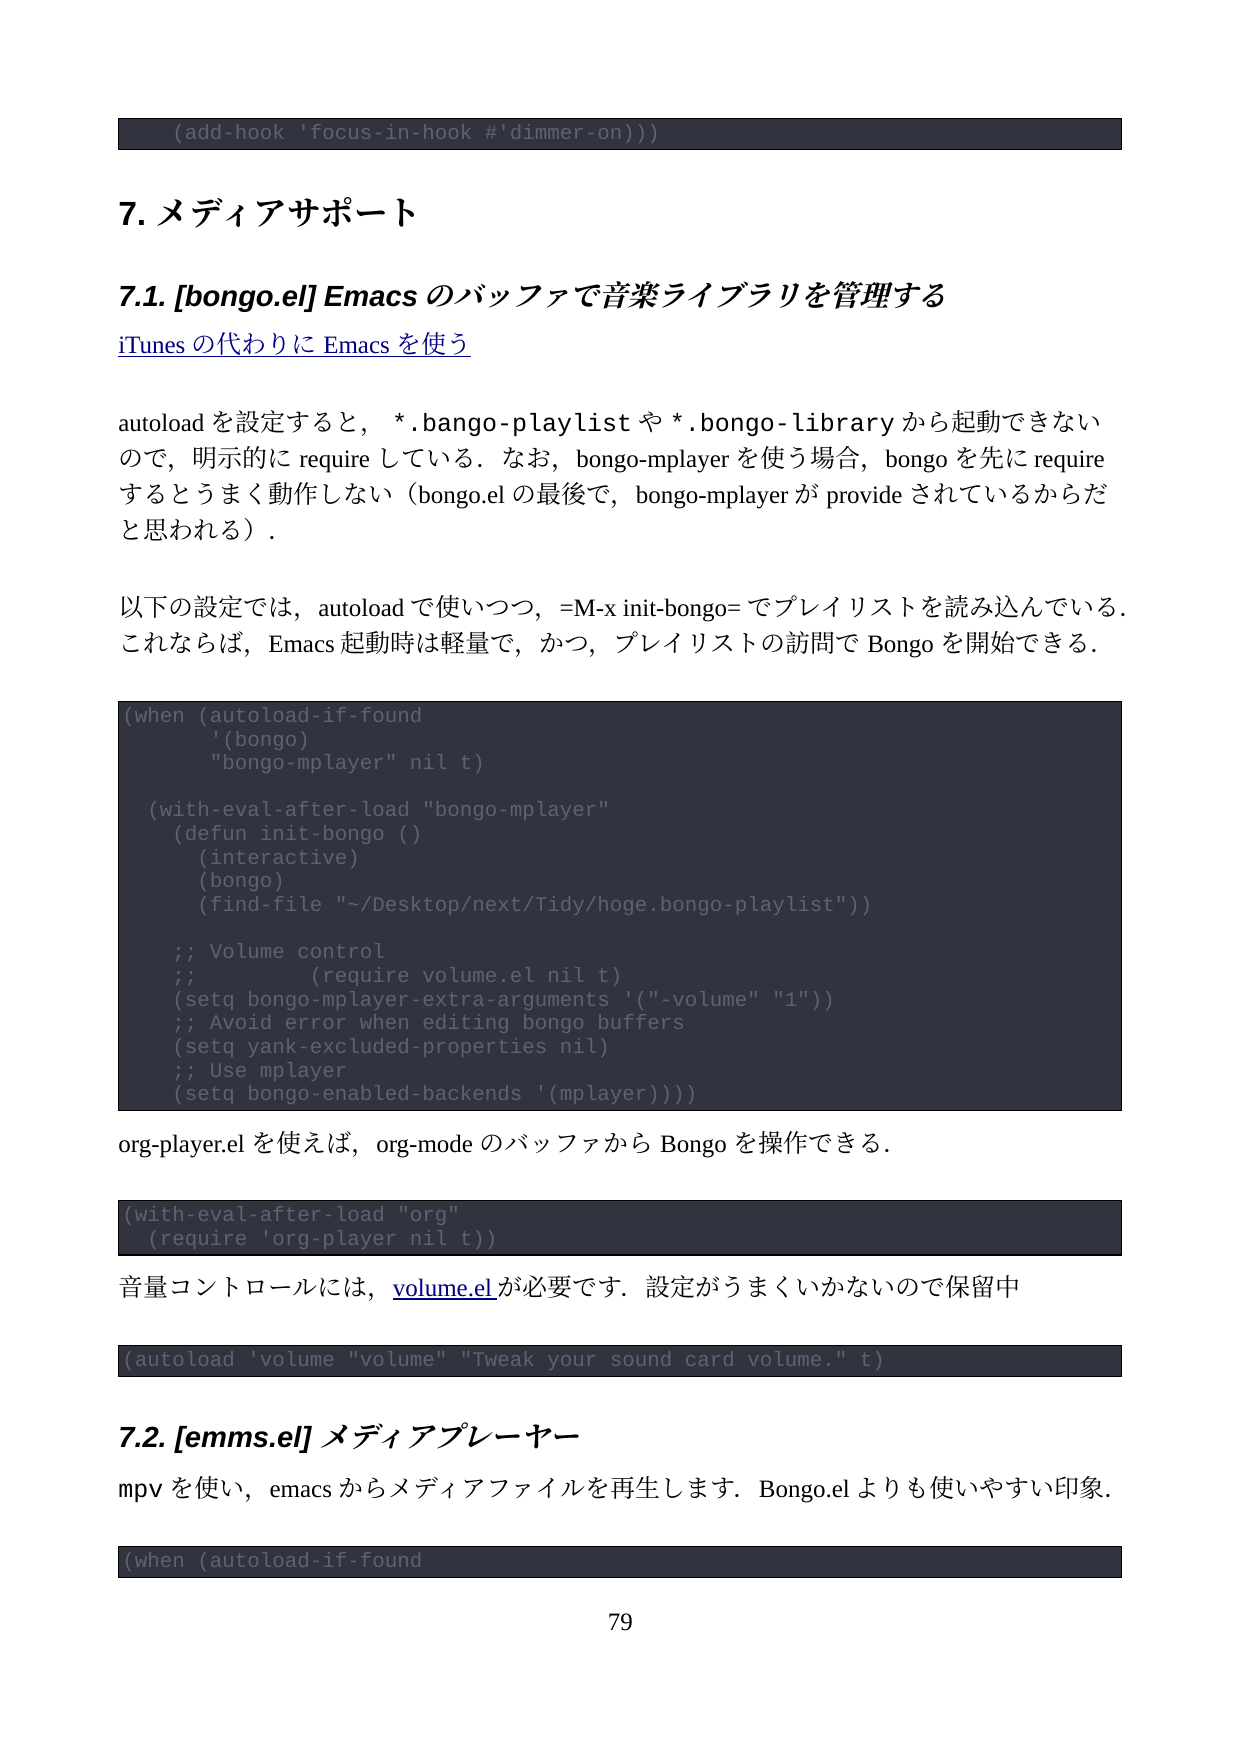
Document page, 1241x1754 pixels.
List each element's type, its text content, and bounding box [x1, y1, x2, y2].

text '(bongo) [119, 724, 1121, 748]
text (setq yank-excluded-properties nil) [119, 1032, 1121, 1056]
text ;; Use mplayer [119, 1056, 1121, 1079]
text "bongo-mplayer" nil t) [119, 748, 1121, 772]
subtitle [bongo.el] Emacsのバッファで音楽ライブラリを管理する [118, 273, 1122, 315]
text 音量コントロールには，volume.elが必要です．設定がうまくいかないので保留中 [118, 1268, 1122, 1333]
text ;; Volume control [119, 937, 1121, 961]
text (interactive) [119, 843, 1121, 866]
text ;; (require volume.el nil t) [119, 961, 1121, 985]
text (when (autoload-if-found [119, 1547, 1121, 1577]
text (find-file "~/Desktop/next/Tidy/hoge.bongo-playlist")) [119, 890, 1121, 914]
text 以下の設定では，autoload で使いつつ，=M-x init-bongo= でプレイリストを読み込んでいる．これならば，Emacs起動時は軽量で，かつ，プレイリストの訪問で Bongo を開始できる． [118, 588, 1122, 688]
text (defun init-bongo () [119, 819, 1121, 843]
text (setq bongo-enabled-backends '(mplayer)))) [119, 1079, 1121, 1110]
text autoload を設定すると， *.bango-playlist や *.bongo-library から起動できないので，明示的に require している．なお，bongo-mplayer を使う場合，bongo を先にrequireするとうまく動作しない（bongo.el の最後で，bongo-mplayer が provide されているからだと思われる）． [118, 402, 1122, 575]
text (setq bongo-mplayer-extra-arguments '("-volume" "1")) [119, 985, 1121, 1008]
text (with-eval-after-load "org" [119, 1201, 1121, 1224]
text org-player.el を使えば，org-mode のバッファから Bongo を操作できる． [118, 1123, 1122, 1188]
text (autoload 'volume "volume" "Tweak your sound card volume." t) [119, 1346, 1121, 1376]
text (require 'org-player nil t)) [119, 1224, 1121, 1254]
text (with-eval-after-load "bongo-mplayer" [119, 796, 1121, 819]
subtitle [emms.el] メディアプレーヤー [118, 1414, 1122, 1456]
text iTunes の代わりに Emacs を使う [118, 327, 1122, 390]
text (when (autoload-if-found [119, 702, 1121, 724]
text ;; Avoid error when editing bongo buffers [119, 1008, 1121, 1032]
text (bongo) [119, 866, 1121, 890]
subtitle メディアサポート [118, 187, 1122, 235]
text mpv を使い，emacs からメディアファイルを再生します．Bongo.elよりも使いやすい印象． [118, 1468, 1122, 1533]
text (add-hook 'focus-in-hook #'dimmer-on))) [119, 119, 1121, 149]
